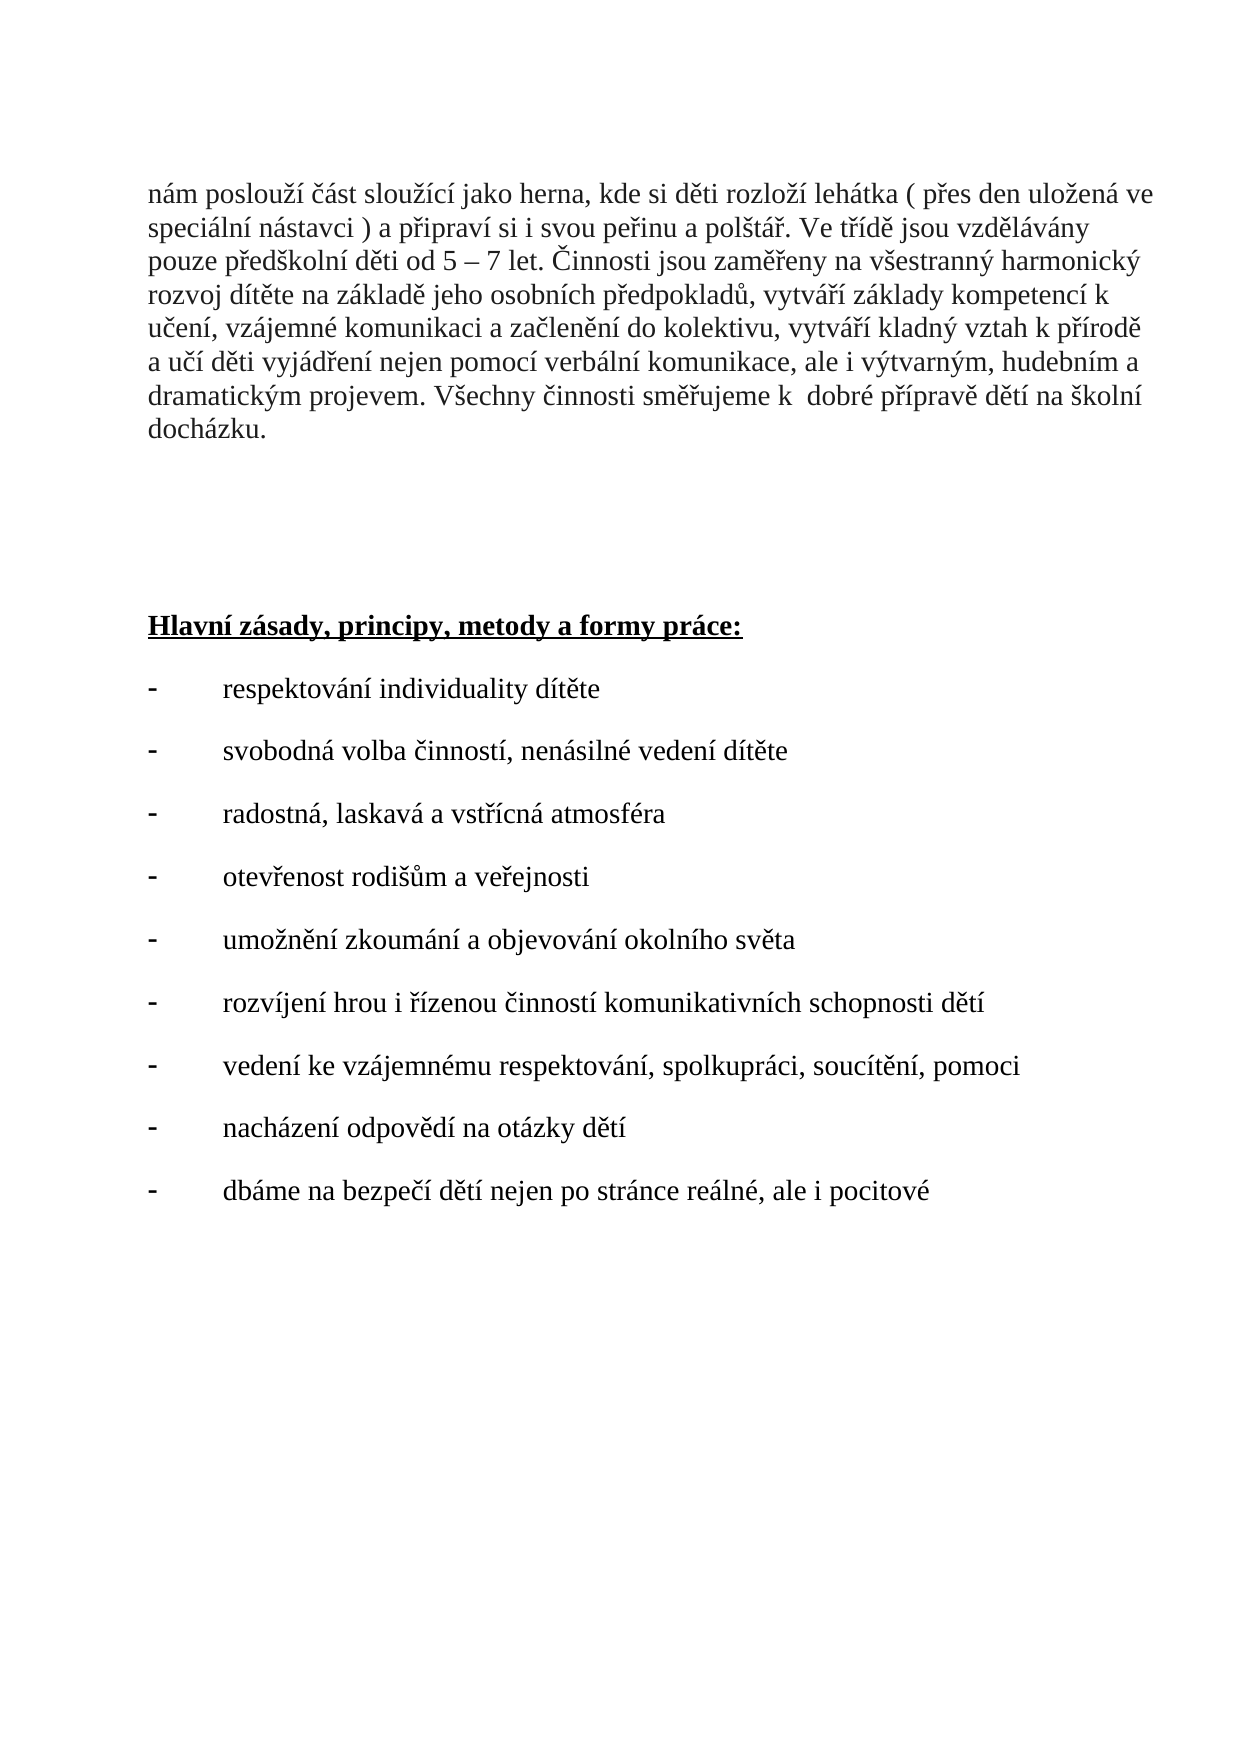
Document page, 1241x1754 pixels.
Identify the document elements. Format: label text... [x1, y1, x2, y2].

list umožnění zkoumání a objevování okolního světa [148, 922, 1160, 956]
list rozvíjení hrou i řízenou činností komunikativních schopnosti dětí [148, 985, 1160, 1018]
list dbáme na bezpečí dětí nejen po stránce reálné, ale i pocitové [148, 1173, 1160, 1207]
list radostná, laskavá a vstřícná atmosféra [148, 796, 1160, 830]
text nám poslouží část sloužící jako herna, kde si děti rozloží lehátka ( přes den uložená ve speciální nástavci ) a připraví si i svou peřinu a polštář. Ve třídě jsou vzdělávány pouze předškolní děti od 5 – 7 let. Činnosti jsou zaměřeny na všestranný harmonický rozvoj dítěte na základě jeho osobních předpokladů, vytváří základy kompetencí k učení, vzájemné komunikaci a začlenění do kolektivu, vytváří kladný vztah k přírodě a učí děti vyjádření nejen pomocí verbální komunikace, ale i výtvarným, hudebním a dramatickým projevem. Všechny činnosti směřujeme k dobré přípravě dětí na školní docházku. [148, 176, 1160, 445]
list otevřenost rodišům a veřejnosti [148, 859, 1160, 893]
list respektování individuality dítěte [148, 671, 1160, 704]
list vedení ke vzájemnému respektování, spolkupráci, soucítění, pomoci [148, 1048, 1160, 1081]
text Hlavní zásady, principy, metody a formy práce: [148, 608, 1160, 642]
list nacházení odpovědí na otázky dětí [148, 1110, 1160, 1144]
list svobodná volba činností, nenásilné vedení dítěte [148, 733, 1160, 767]
